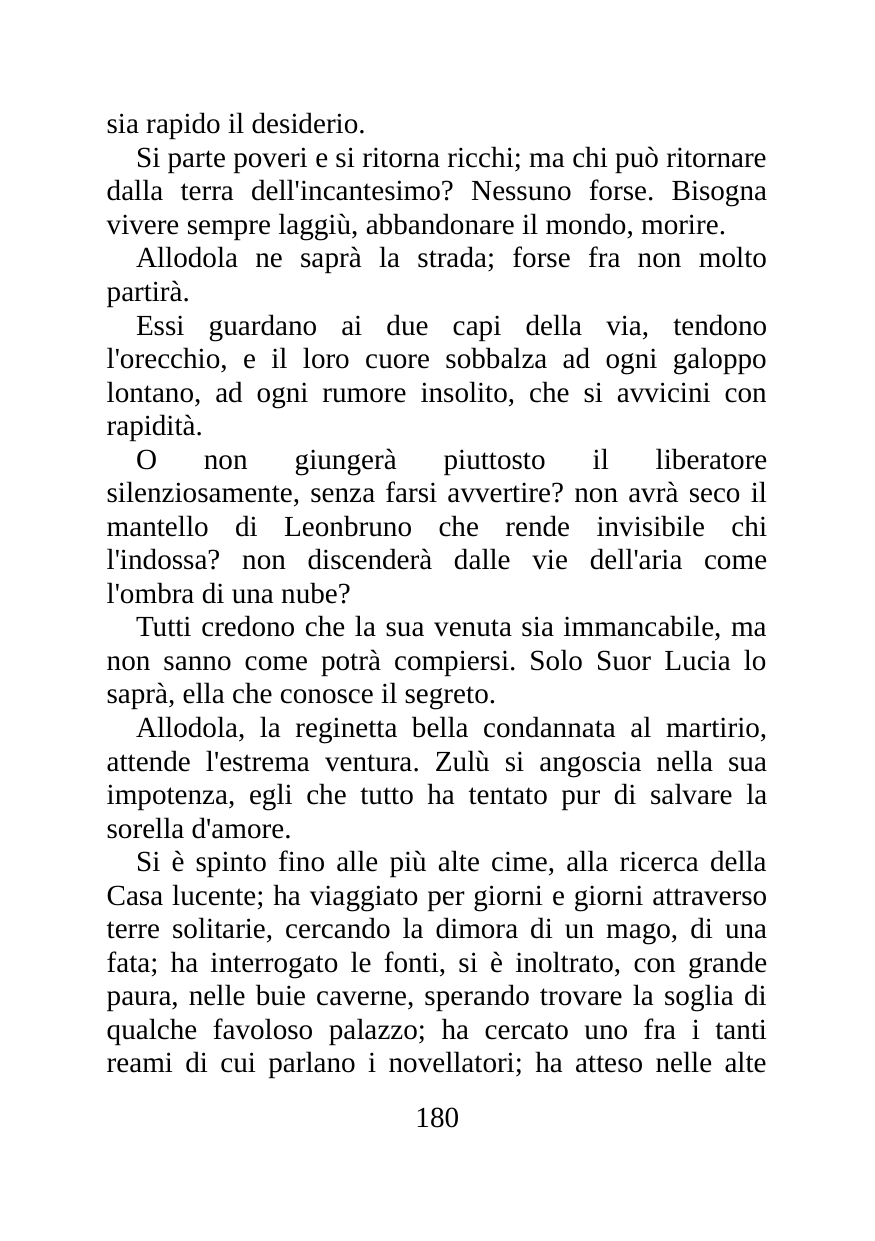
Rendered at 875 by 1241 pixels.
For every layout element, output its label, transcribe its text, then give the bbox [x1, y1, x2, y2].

text sia rapido il desiderio. [106, 106, 768, 140]
text Tutti credono che la sua venuta sia immancabile, ma non sanno come potrà compiersi. Solo Suor Lucia lo saprà, ella che conosce il segreto. [106, 609, 768, 710]
text O non giungerà piuttosto il liberatore silenziosamente, senza farsi avvertire? non avrà seco il mantello di Leonbruno che rende invisibile chi l'indossa? non discenderà dalle vie dell'aria come l'ombra di una nube? [106, 442, 768, 609]
text Si parte poveri e si ritorna ricchi; ma chi può ritornare dalla terra dell'incantesimo? Nessuno forse. Bisogna vivere sempre laggiù, abbandonare il mondo, morire. [106, 140, 768, 241]
text Si è spinto fino alle più alte cime, alla ricerca della Casa lucente; ha viaggiato per giorni e giorni attraverso terre solitarie, cercando la dimora di un mago, di una fata; ha interrogato le fonti, si è inoltrato, con grande paura, nelle buie caverne, sperando trovare la soglia di qualche favoloso palazzo; ha cercato uno fra i tanti reami di cui parlano i novellatori; ha atteso nelle alte [106, 844, 768, 1079]
text Allodola ne saprà la strada; forse fra non molto partirà. [106, 241, 768, 308]
text Allodola, la reginetta bella condannata al martirio, attende l'estrema ventura. Zulù si angoscia nella sua impotenza, egli che tutto ha tentato pur di salvare la sorella d'amore. [106, 710, 768, 844]
text Essi guardano ai due capi della via, tendono l'orecchio, e il loro cuore sobbalza ad ogni galoppo lontano, ad ogni rumore insolito, che si avvicini con rapidità. [106, 308, 768, 442]
